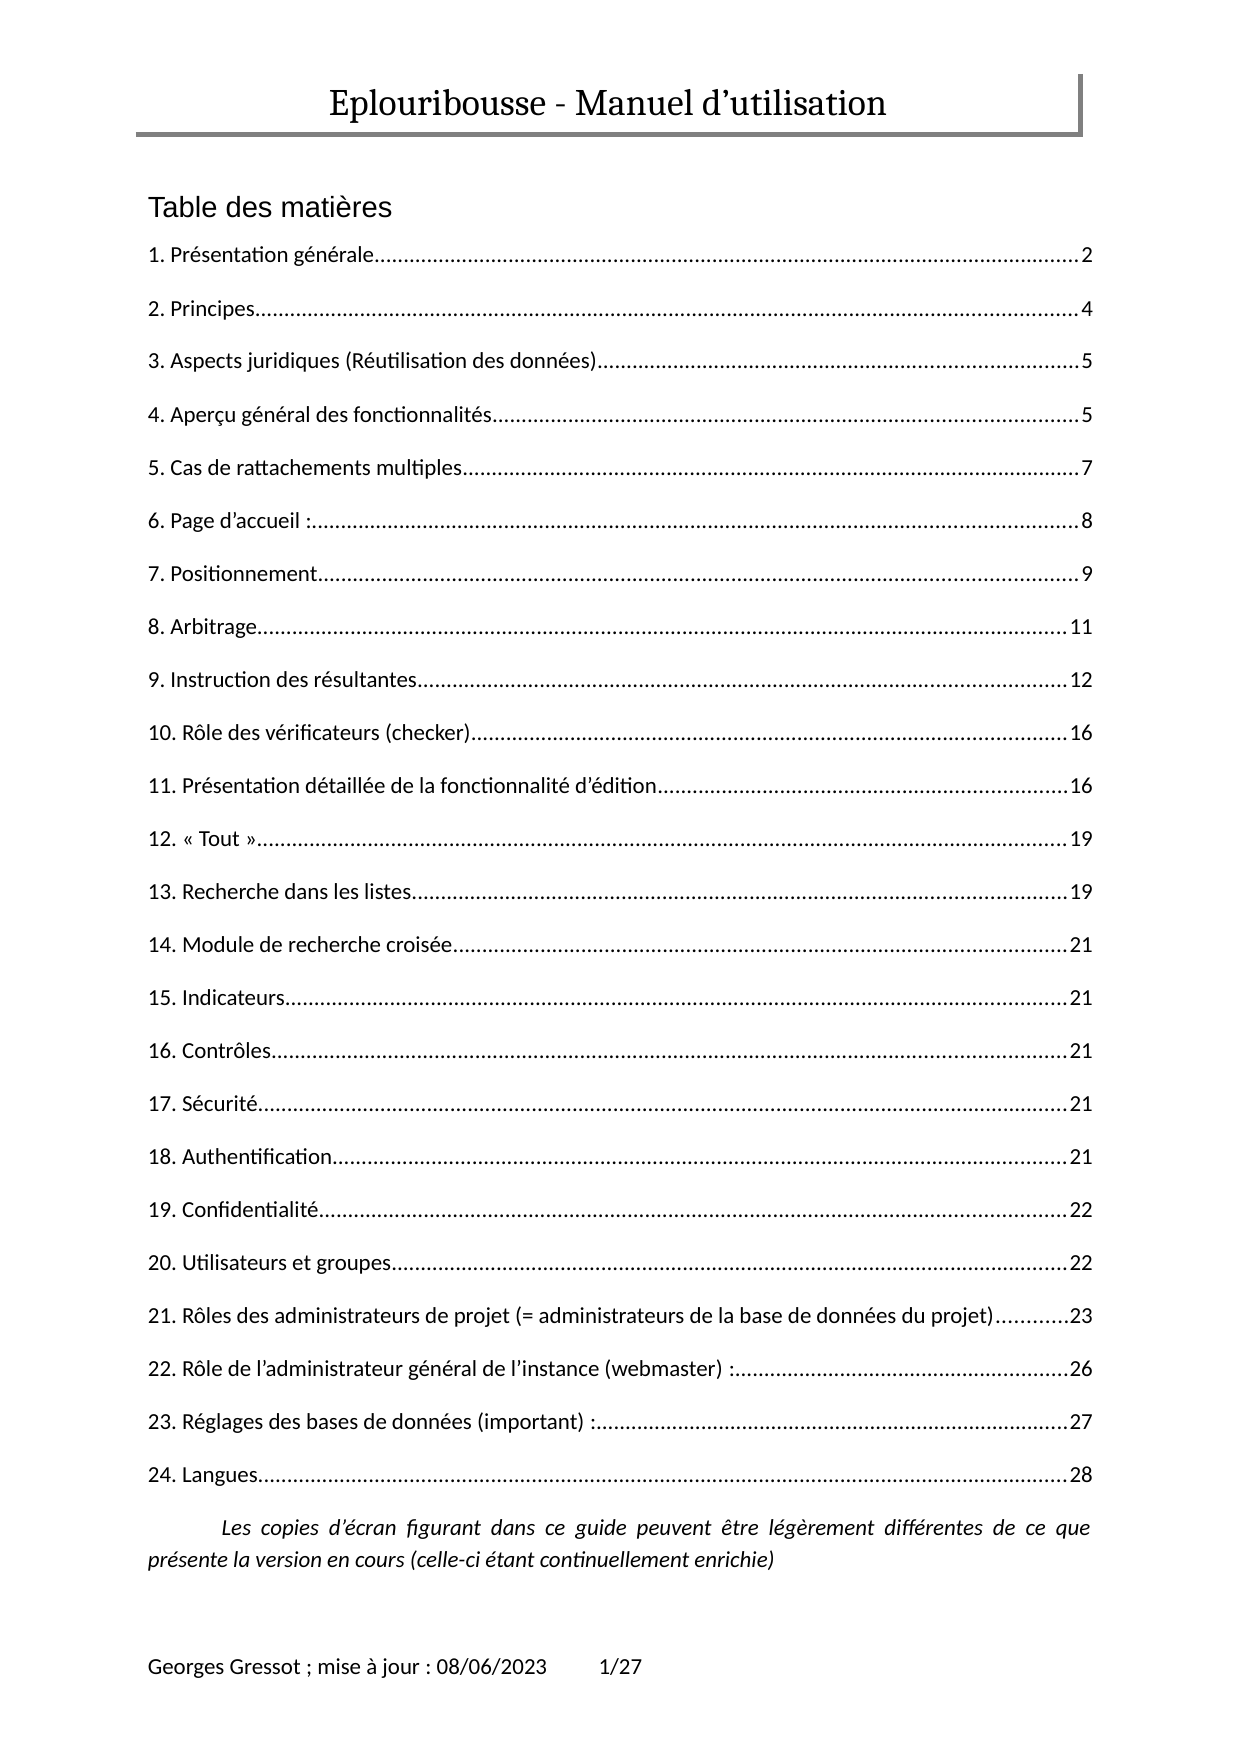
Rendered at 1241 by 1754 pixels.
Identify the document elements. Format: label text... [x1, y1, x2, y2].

text 14. Module de recherche croisée 21 [148, 930, 1093, 958]
text 1. Présentation générale 2 [148, 241, 1093, 269]
text 3. Aspects juridiques (Réutilisation des données) 5 [148, 347, 1093, 375]
text 9. Instruction des résultantes 12 [148, 665, 1093, 693]
text 5. Cas de rattachements multiples 7 [148, 453, 1093, 481]
text 15. Indicateurs 21 [148, 983, 1093, 1011]
subtitle Table des matières [148, 189, 1093, 223]
text 18. Authentification 21 [148, 1142, 1093, 1170]
text 8. Arbitrage 11 [148, 612, 1093, 640]
text 17. Sécurité 21 [148, 1089, 1093, 1117]
text 16. Contrôles 21 [148, 1036, 1093, 1064]
text 13. Recherche dans les listes 19 [148, 877, 1093, 905]
text 2. Principes 4 [148, 294, 1093, 322]
text 7. Positionnement 9 [148, 559, 1093, 587]
text 12. « Tout » 19 [148, 824, 1093, 852]
text 4. Aperçu général des fonctionnalités 5 [148, 400, 1093, 428]
text 21. Rôles des administrateurs de projet (= administrateurs de la base de données du projet) 23 [148, 1301, 1093, 1329]
text 11. Présentation détaillée de la fonctionnalité d’édition 16 [148, 771, 1093, 799]
text 23. Réglages des bases de données (important) : 27 [148, 1407, 1093, 1435]
text 24. Langues 28 [148, 1460, 1093, 1488]
text Les copies d’écran figurant dans ce guide peuvent être légèrement différentes de ce que présente la version en cours (celle-ci étant continuellement enrichie) [148, 1513, 1093, 1573]
text 6. Page d’accueil : 8 [148, 506, 1093, 534]
text 20. Utilisateurs et groupes 22 [148, 1248, 1093, 1276]
text 10. Rôle des vérificateurs (checker) 16 [148, 718, 1093, 746]
text 22. Rôle de l’administrateur général de l’instance (webmaster) : 26 [148, 1354, 1093, 1382]
text 19. Confidentialité 22 [148, 1195, 1093, 1223]
